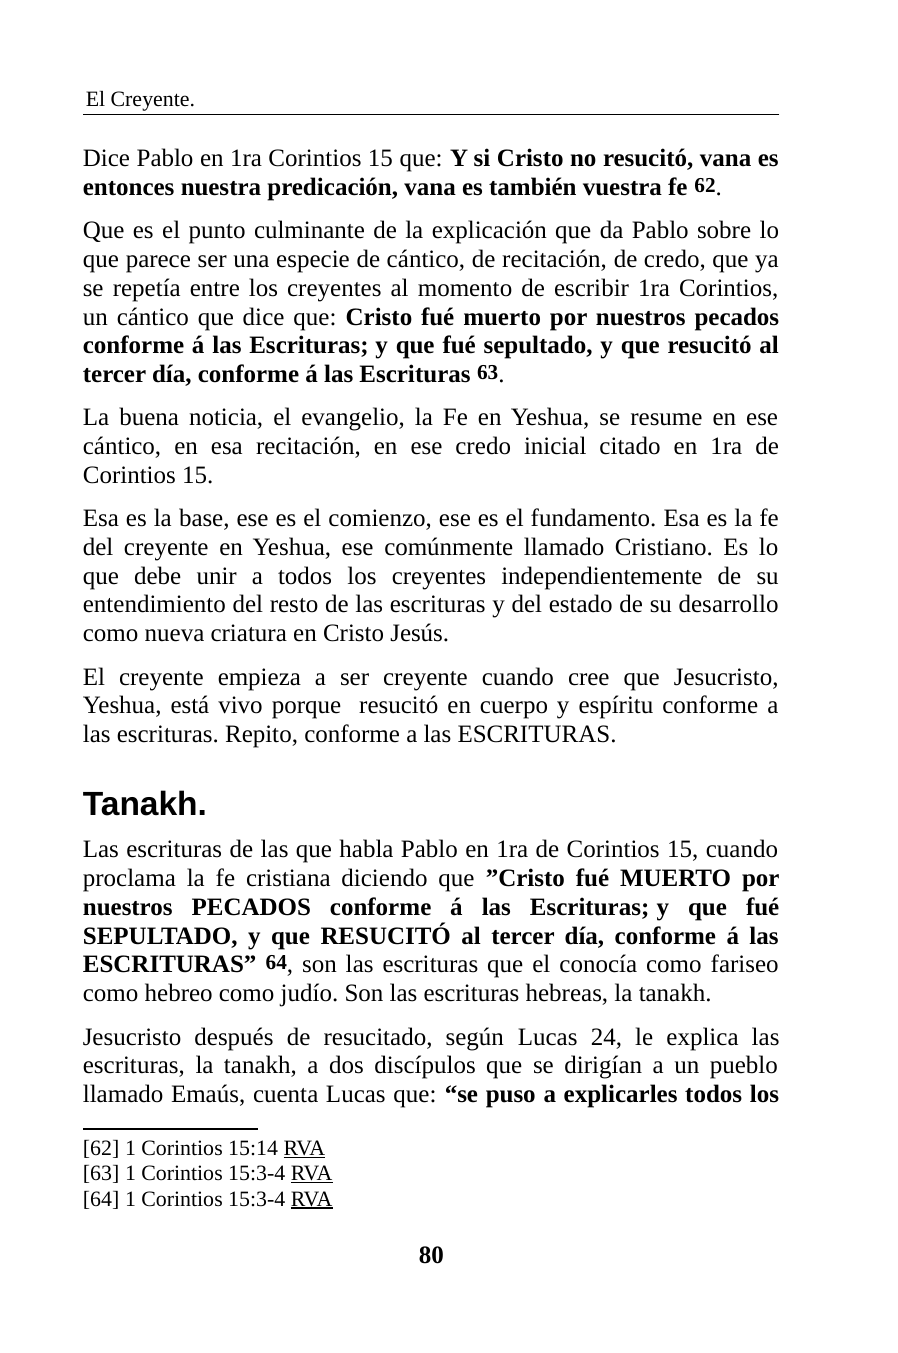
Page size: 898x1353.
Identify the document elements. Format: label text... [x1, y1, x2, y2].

text El creyente empieza a ser creyente cuando cree que Jesucristo, Yeshua, está vivo porque resucitó en cuerpo y espíritu conforme a las escrituras. Repito, conforme a las ESCRITURAS. [83, 662, 779, 748]
text Esa es la base, ese es el comienzo, ese es el fundamento. Esa es la fe del creyente en Yeshua, ese comúnmente llamado Cristiano. Es lo que debe unir a todos los creyentes independientemente de su entendimiento del resto de las escrituras y del estado de su desarrollo como nueva criatura en Cristo Jesús. [83, 503, 779, 647]
text 1 Corintios 15:14 RVA [83, 1135, 779, 1160]
text Que es el punto culminante de la explicación que da Pablo sobre lo que parece ser una especie de cántico, de recitación, de credo, que ya se repetía entre los creyentes al momento de escribir 1ra Corintios, un cántico que dice que: Cristo fué muerto por nuestros pecados conforme á las Escrituras; y que fué sepultado, y que resucitó al tercer día, conforme á las Escrituras . [83, 215, 779, 388]
text Las escrituras de las que habla Pablo en 1ra de Corintios 15, cuando proclama la fe cristiana diciendo que ”Cristo fué MUERTO por nuestros PECADOS conforme á las Escrituras; y que fué SEPULTADO, y que RESUCITÓ al tercer día, conforme á las ESCRITURAS” , son las escrituras que el conocía como fariseo como hebreo como judío. Son las escrituras hebreas, la tanakh. [83, 834, 779, 1007]
text La buena noticia, el evangelio, la Fe en Yeshua, se resume en ese cántico, en esa recitación, en ese credo inicial citado en 1ra de Corintios 15. [83, 402, 779, 489]
text 1 Corintios 15:3-4 RVA [83, 1186, 779, 1211]
text Jesucristo después de resucitado, según Lucas 24, le explica las escrituras, la tanakh, a dos discípulos que se dirigían a un pueblo llamado Emaús, cuenta Lucas que: “se puso a explicarles todos los [83, 1022, 779, 1108]
subtitle Tanakh. [83, 783, 779, 822]
text Dice Pablo en 1ra Corintios 15 que: Y si Cristo no resucitó, vana es entonces nuestra predicación, vana es también vuestra fe . [83, 143, 779, 201]
text 1 Corintios 15:3-4 RVA [83, 1160, 779, 1186]
